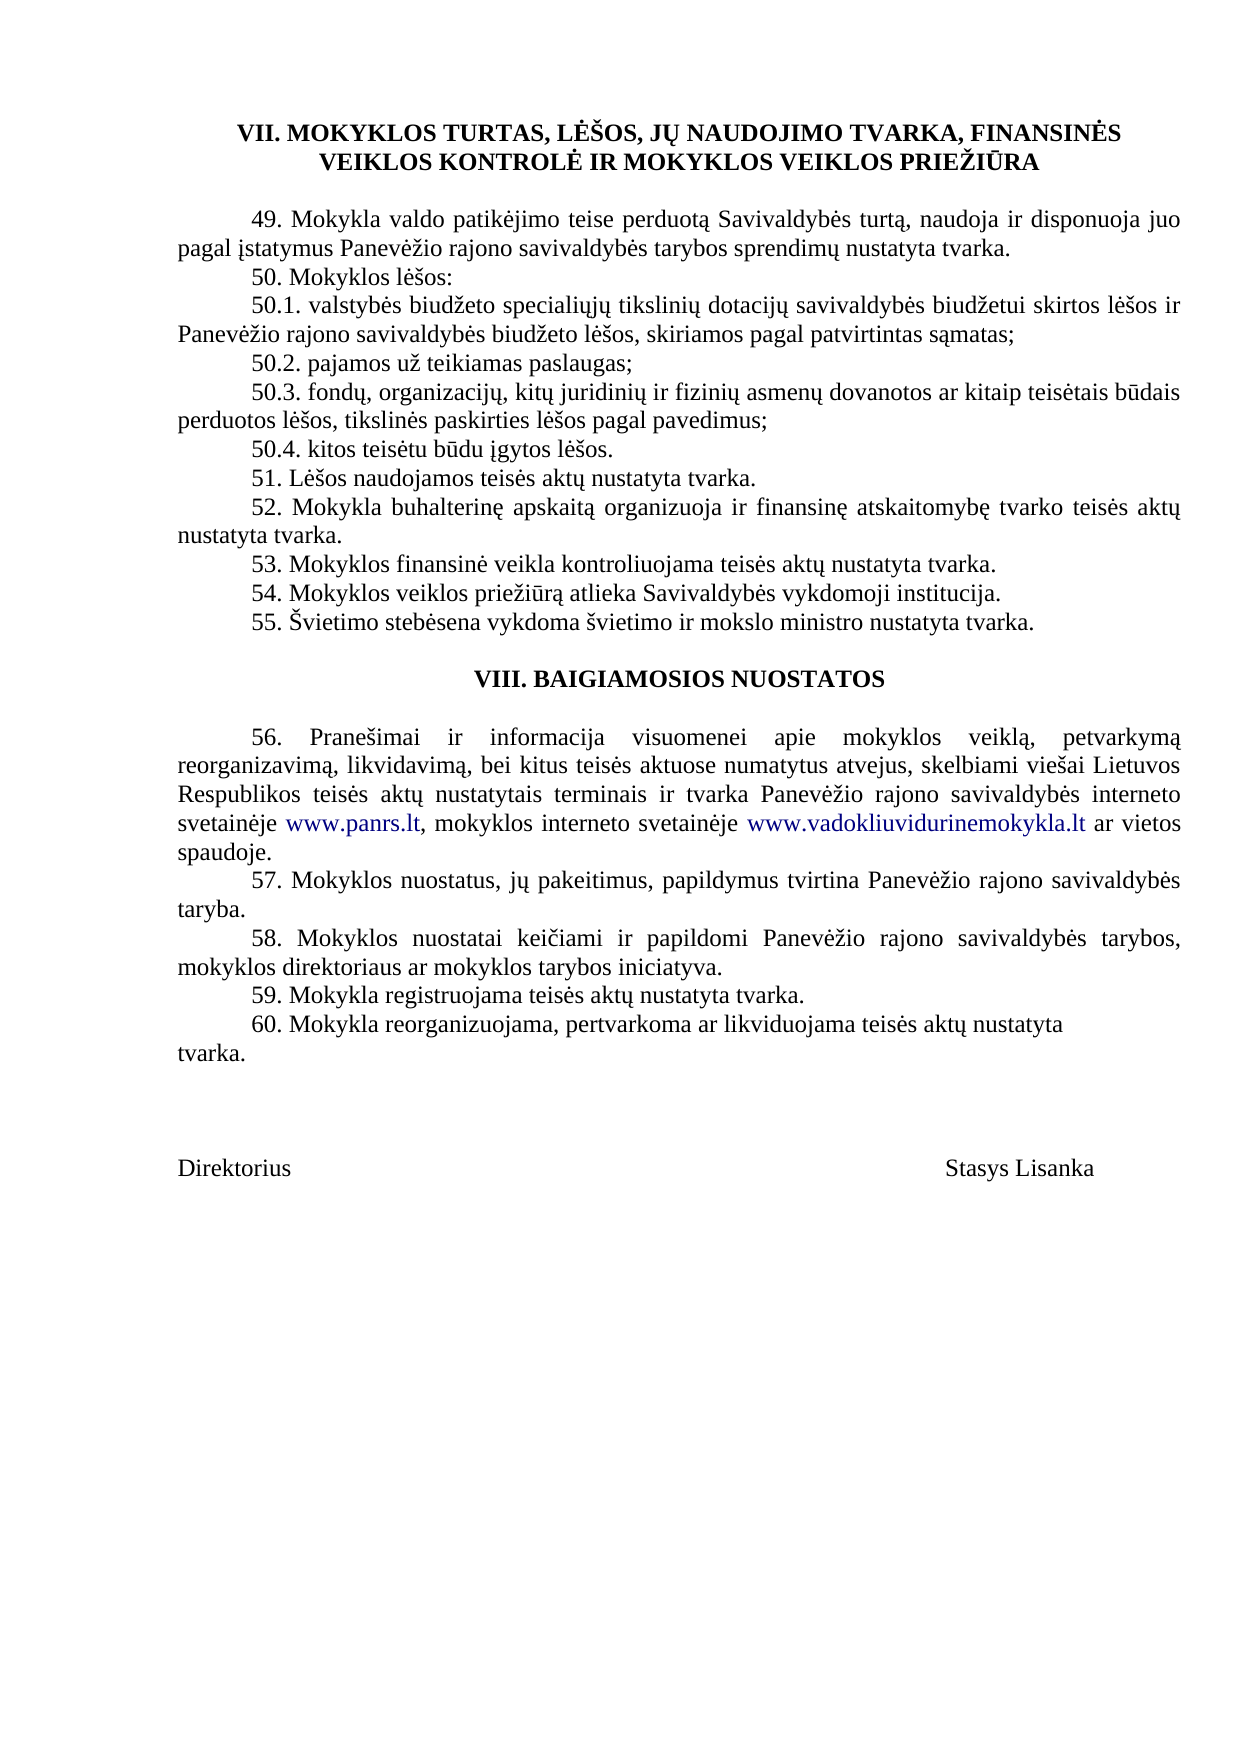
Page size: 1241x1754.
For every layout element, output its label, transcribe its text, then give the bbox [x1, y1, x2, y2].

text 53. Mokyklos finansinė veikla kontroliuojama teisės aktų nustatyta tvarka. [177, 549, 1181, 578]
text 58. Mokyklos nuostatai keičiami ir papildomi Panevėžio rajono savivaldybės tarybos, mokyklos direktoriaus ar mokyklos tarybos iniciatyva. [177, 923, 1181, 981]
text VII. MOKYKLOS TURTAS, LĖŠOS, JŲ NAUDOJIMO TVARKA, FINANSINĖS VEIKLOS KONTROLĖ IR MOKYKLOS VEIKLOS PRIEŽIŪRA [177, 118, 1181, 176]
text 57. Mokyklos nuostatus, jų pakeitimus, papildymus tvirtina Panevėžio rajono savivaldybės taryba. [177, 866, 1181, 923]
text 55. Švietimo stebėsena vykdoma švietimo ir mokslo ministro nustatyta tvarka. [177, 607, 1181, 636]
text 50.3. fondų, organizacijų, kitų juridinių ir fizinių asmenų dovanotos ar kitaip teisėtais būdais perduotos lėšos, tikslinės paskirties lėšos pagal pavedimus; [177, 377, 1181, 434]
text 56. Pranešimai ir informacija visuomenei apie mokyklos veiklą, petvarkymą reorganizavimą, likvidavimą, bei kitus teisės aktuose numatytus atvejus, skelbiami viešai Lietuvos Respublikos teisės aktų nustatytais terminais ir tvarka Panevėžio rajono savivaldybės interneto svetainėje www.panrs.lt, mokyklos interneto svetainėje www.vadokliuvidurinemokykla.lt ar vietos spaudoje. [177, 722, 1181, 866]
text 52. Mokykla buhalterinę apskaitą organizuoja ir finansinę atskaitomybę tvarko teisės aktų nustatyta tvarka. [177, 492, 1181, 549]
text 50.2. pajamos už teikiamas paslaugas; [177, 348, 1181, 377]
text 49. Mokykla valdo patikėjimo teise perduotą Savivaldybės turtą, naudoja ir disponuoja juo pagal įstatymus Panevėžio rajono savivaldybės tarybos sprendimų nustatyta tvarka. [177, 204, 1181, 262]
text 54. Mokyklos veiklos priežiūrą atlieka Savivaldybės vykdomoji institucija. [177, 578, 1181, 607]
text 51. Lėšos naudojamos teisės aktų nustatyta tvarka. [177, 463, 1181, 492]
text Direktorius Stasys Lisanka [177, 1153, 1181, 1182]
text 50.1. valstybės biudžeto specialiųjų tikslinių dotacijų savivaldybės biudžetui skirtos lėšos ir Panevėžio rajono savivaldybės biudžeto lėšos, skiriamos pagal patvirtintas sąmatas; [177, 291, 1181, 348]
text 60. Mokykla reorganizuojama, pertvarkoma ar likviduojama teisės aktų nustatyta [177, 1009, 1181, 1038]
text 50.4. kitos teisėtu būdu įgytos lėšos. [177, 434, 1181, 463]
text tvarka. [177, 1038, 1181, 1067]
text 50. Mokyklos lėšos: [177, 262, 1181, 291]
text 59. Mokykla registruojama teisės aktų nustatyta tvarka. [177, 981, 1181, 1009]
text VIII. BAIGIAMOSIOS NUOSTATOS [177, 664, 1181, 693]
